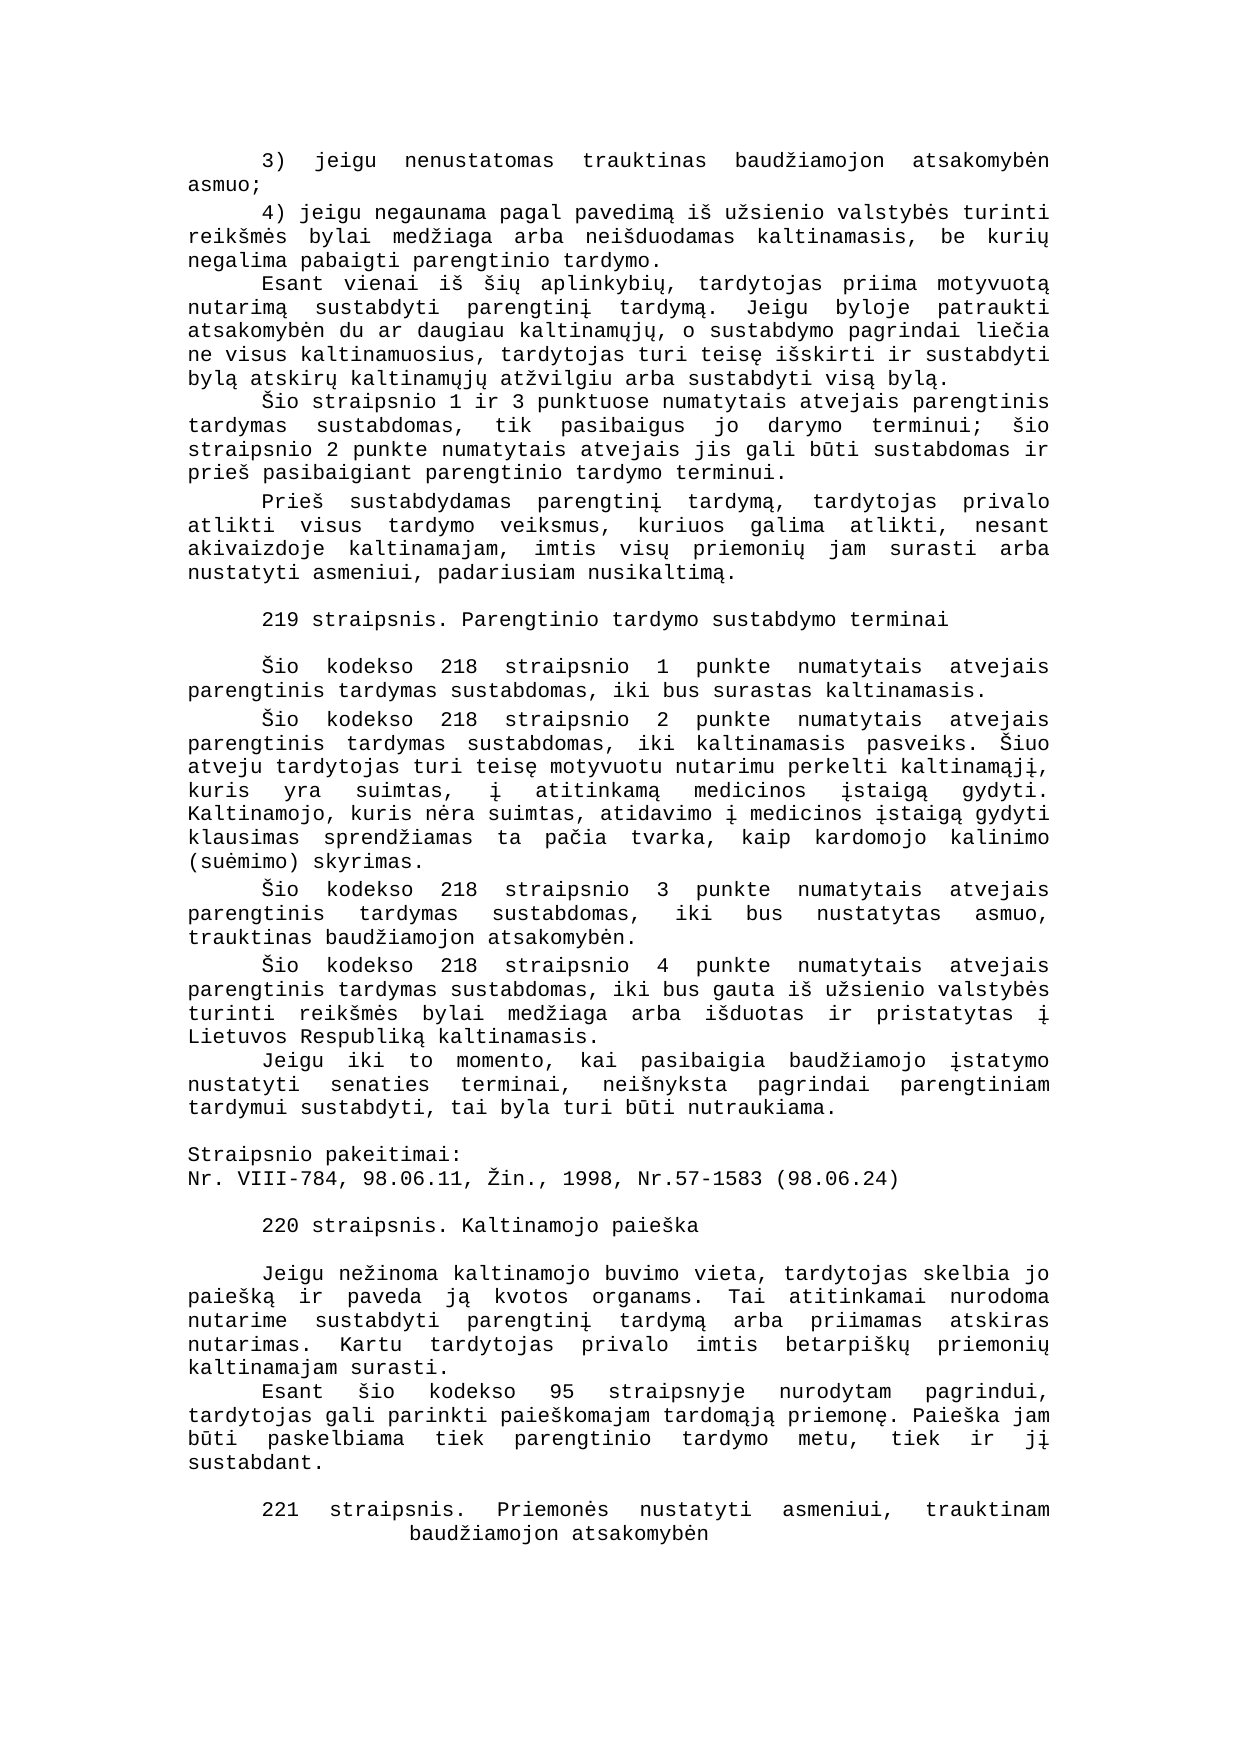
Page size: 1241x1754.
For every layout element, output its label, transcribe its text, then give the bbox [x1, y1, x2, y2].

text Šio kodekso 218 straipsnio 4 punkte numatytais atvejais parengtinis tardymas sustabdomas, iki bus gauta iš užsienio valstybės turinti reikšmės bylai medžiaga arba išduotas ir pristatytas į Lietuvos Respubliką kaltinamasis. [187, 955, 1050, 1050]
text Jeigu iki to momento, kai pasibaigia baudžiamojo įstatymo nustatyti senaties terminai, neišnyksta pagrindai parengtiniam tardymui sustabdyti, tai byla turi būti nutraukiama. [187, 1050, 1050, 1121]
text Esant vienai iš šių aplinkybių, tardytojas priima motyvuotą nutarimą sustabdyti parengtinį tardymą. Jeigu byloje patraukti atsakomybėn du ar daugiau kaltinamųjų, o sustabdymo pagrindai liečia ne visus kaltinamuosius, tardytojas turi teisę išskirti ir sustabdyti bylą atskirų kaltinamųjų atžvilgiu arba sustabdyti visą bylą. [187, 273, 1050, 391]
text 3) jeigu nenustatomas trauktinas baudžiamojon atsakomybėn asmuo; [187, 150, 1050, 197]
text 220 straipsnis. Kaltinamojo paieška [187, 1215, 1050, 1239]
text Šio straipsnio 1 ir 3 punktuose numatytais atvejais parengtinis tardymas sustabdomas, tik pasibaigus jo darymo terminui; šio straipsnio 2 punkte numatytais atvejais jis gali būti sustabdomas ir prieš pasibaigiant parengtinio tardymo terminui. [187, 391, 1050, 486]
text 219 straipsnis. Parengtinio tardymo sustabdymo terminai [187, 609, 1050, 633]
text Prieš sustabdydamas parengtinį tardymą, tardytojas privalo atlikti visus tardymo veiksmus, kuriuos galima atlikti, nesant akivaizdoje kaltinamajam, imtis visų priemonių jam surasti arba nustatyti asmeniui, padariusiam nusikaltimą. [187, 491, 1050, 586]
text Šio kodekso 218 straipsnio 2 punkte numatytais atvejais parengtinis tardymas sustabdomas, iki kaltinamasis pasveiks. Šiuo atveju tardytojas turi teisę motyvuotu nutarimu perkelti kaltinamąjį, kuris yra suimtas, į atitinkamą medicinos įstaigą gydyti. Kaltinamojo, kuris nėra suimtas, atidavimo į medicinos įstaigą gydyti klausimas sprendžiamas ta pačia tvarka, kaip kardomojo kalinimo (suėmimo) skyrimas. [187, 709, 1050, 874]
text Nr. VIII-784, 98.06.11, Žin., 1998, Nr.57-1583 (98.06.24) [187, 1168, 1050, 1192]
text Šio kodekso 218 straipsnio 1 punkte numatytais atvejais parengtinis tardymas sustabdomas, iki bus surastas kaltinamasis. [187, 657, 1050, 704]
text Esant šio kodekso 95 straipsnyje nurodytam pagrindui, tardytojas gali parinkti paieškomajam tardomąją priemonę. Paieška jam būti paskelbiama tiek parengtinio tardymo metu, tiek ir jį sustabdant. [187, 1381, 1050, 1476]
text Straipsnio pakeitimai: [187, 1144, 1050, 1168]
text Jeigu nežinoma kaltinamojo buvimo vieta, tardytojas skelbia jo paiešką ir paveda ją kvotos organams. Tai atitinkamai nurodoma nutarime sustabdyti parengtinį tardymą arba priimamas atskiras nutarimas. Kartu tardytojas privalo imtis betarpiškų priemonių kaltinamajam surasti. [187, 1263, 1050, 1381]
text Šio kodekso 218 straipsnio 3 punkte numatytais atvejais parengtinis tardymas sustabdomas, iki bus nustatytas asmuo, trauktinas baudžiamojon atsakomybėn. [187, 879, 1050, 950]
text 221 straipsnis. Priemonės nustatyti asmeniui, trauktinam baudžiamojon atsakomybėn [261, 1499, 1050, 1546]
text 4) jeigu negaunama pagal pavedimą iš užsienio valstybės turinti reikšmės bylai medžiaga arba neišduodamas kaltinamasis, be kurių negalima pabaigti parengtinio tardymo. [187, 202, 1050, 273]
